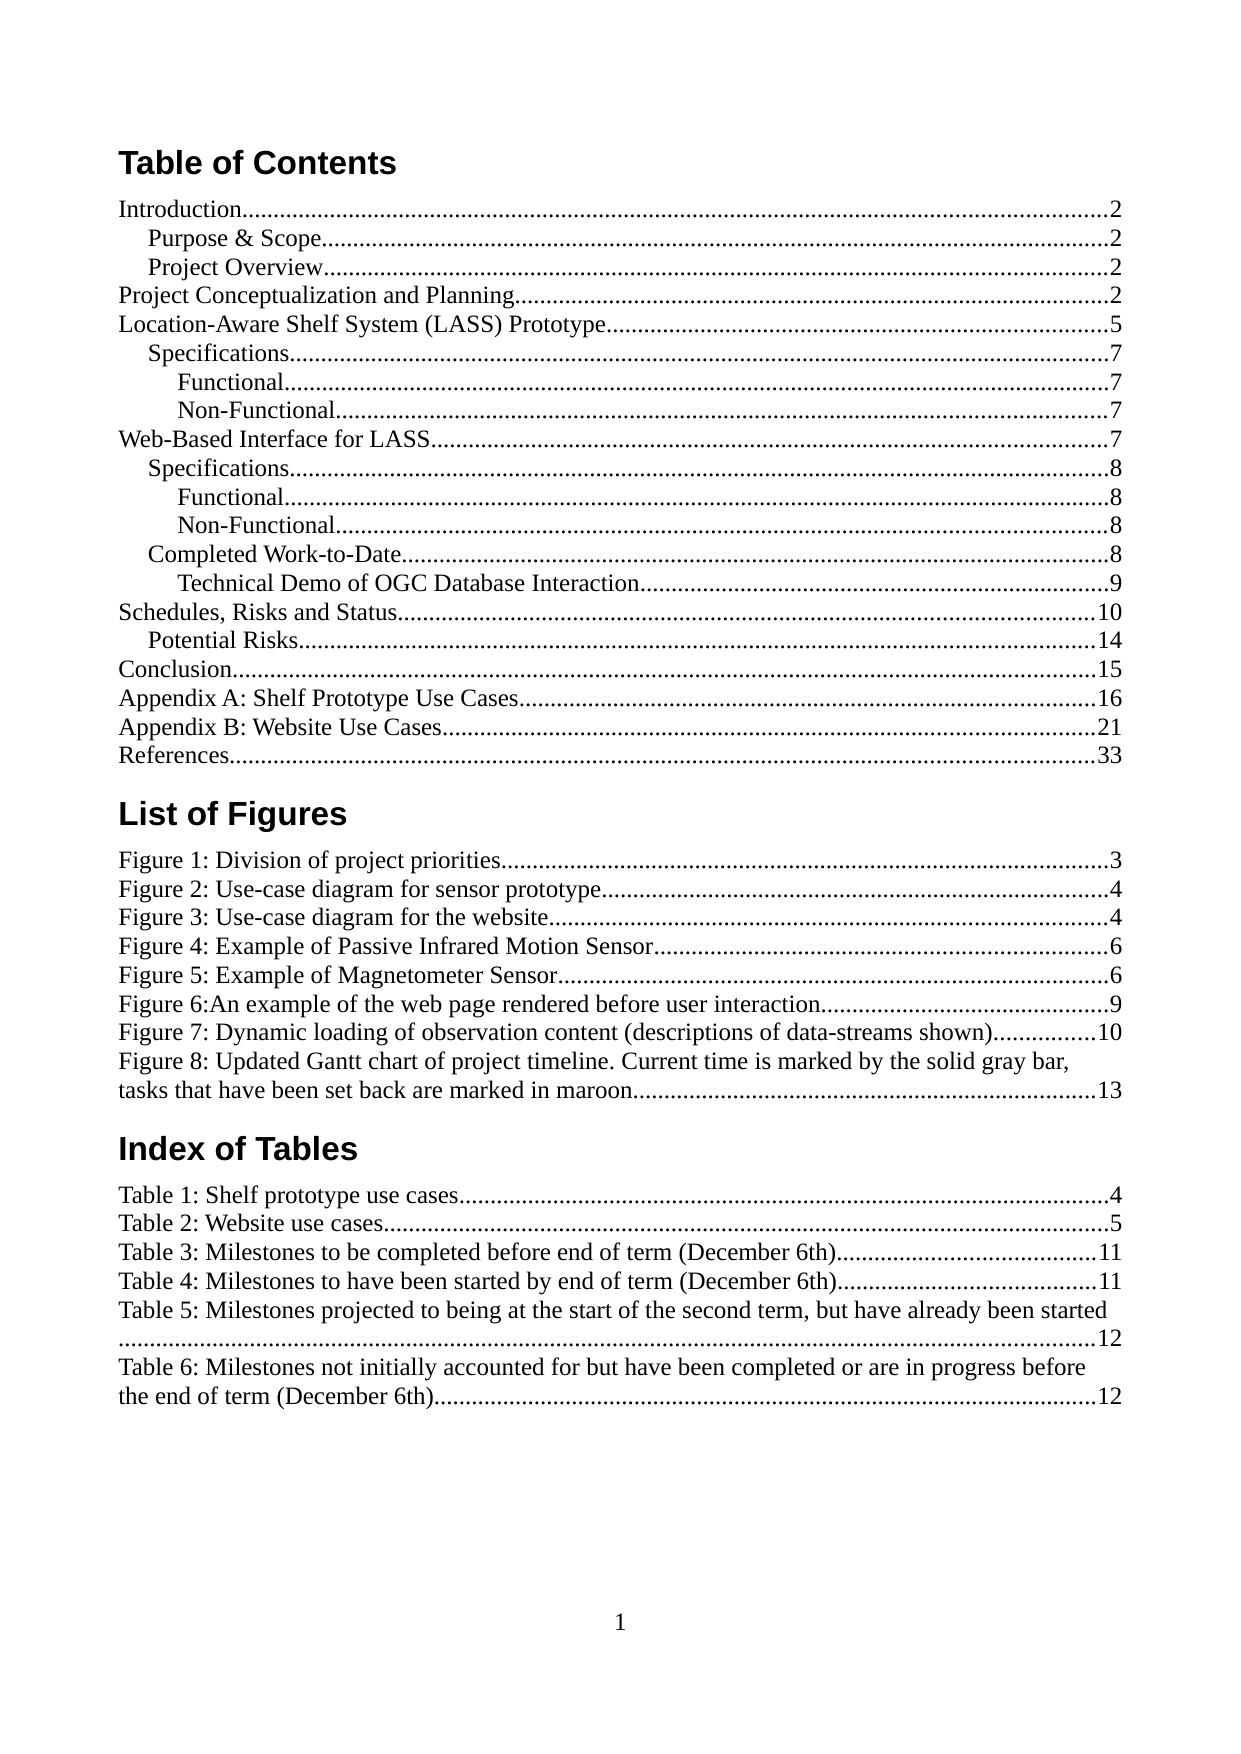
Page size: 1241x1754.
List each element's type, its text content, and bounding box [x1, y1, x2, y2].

text Project Conceptualization and Planning 2 [118, 280, 1122, 309]
text Specifications 7 [148, 338, 1122, 367]
text Table 2: Website use cases 5 [118, 1208, 1122, 1237]
subtitle Table of Contents [118, 143, 1122, 182]
text Table 3: Milestones to be completed before end of term (December 6th) 11 [118, 1237, 1122, 1266]
text Figure 5: Example of Magnetometer Sensor 6 [118, 960, 1122, 989]
text Web-Based Interface for LASS 7 [118, 424, 1122, 453]
text Location-Aware Shelf System (LASS) Prototype 5 [118, 309, 1122, 338]
text Conclusion 15 [118, 654, 1122, 683]
text Potential Risks 14 [148, 625, 1122, 654]
text References 33 [118, 740, 1122, 769]
text Table 5: Milestones projected to being at the start of the second term, but have already been started 12 [118, 1295, 1122, 1352]
text Non-Functional 7 [177, 395, 1122, 424]
text Technical Demo of OGC Database Interaction 9 [177, 568, 1122, 597]
text Non-Functional 8 [177, 510, 1122, 539]
text Project Overview 2 [148, 252, 1122, 280]
text Introduction 2 [118, 194, 1122, 223]
text Purpose & Scope 2 [148, 223, 1122, 252]
text Figure 3: Use-case diagram for the website 4 [118, 902, 1122, 931]
text Table 1: Shelf prototype use cases 4 [118, 1180, 1122, 1208]
text Appendix A: Shelf Prototype Use Cases 16 [118, 683, 1122, 712]
text Table 6: Milestones not initially accounted for but have been completed or are in progress before the end of term (December 6th) 12 [118, 1352, 1122, 1410]
text Figure 4: Example of Passive Infrared Motion Sensor 6 [118, 931, 1122, 960]
text Figure 1: Division of project priorities 3 [118, 845, 1122, 874]
text Table 4: Milestones to have been started by end of term (December 6th) 11 [118, 1266, 1122, 1295]
text Figure 6:An example of the web page rendered before user interaction 9 [118, 989, 1122, 1017]
text Functional 7 [177, 367, 1122, 395]
text Figure 8: Updated Gantt chart of project timeline. Current time is marked by the solid gray bar, tasks that have been set back are marked in maroon. 13 [118, 1046, 1122, 1104]
text Functional 8 [177, 482, 1122, 510]
text Figure 7: Dynamic loading of observation content (descriptions of data-streams shown) 10 [118, 1017, 1122, 1046]
text Completed Work-to-Date 8 [148, 539, 1122, 568]
text Appendix B: Website Use Cases 21 [118, 712, 1122, 740]
subtitle Index of Tables [118, 1129, 1122, 1167]
text Figure 2: Use-case diagram for sensor prototype 4 [118, 874, 1122, 902]
subtitle List of Figures [118, 794, 1122, 832]
text Schedules, Risks and Status 10 [118, 597, 1122, 625]
text Specifications 8 [148, 453, 1122, 482]
